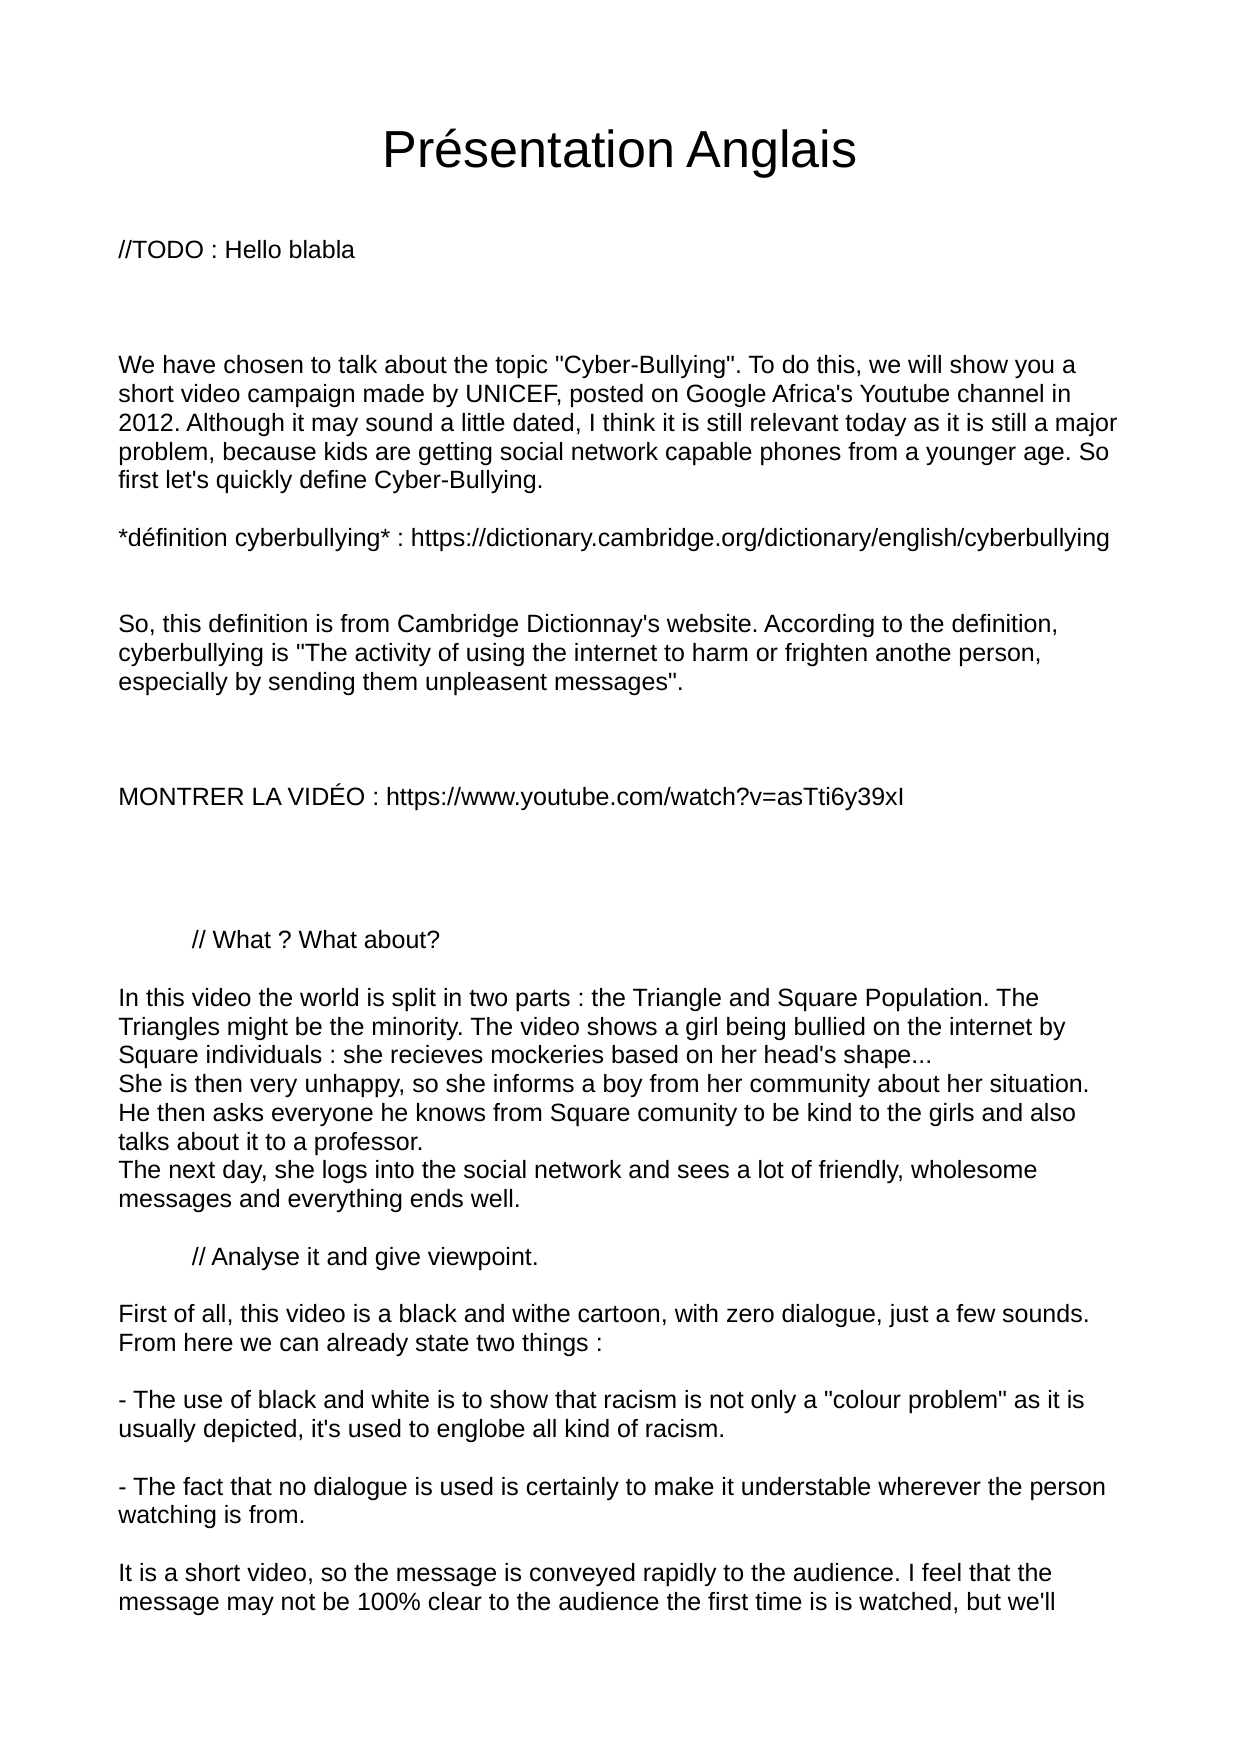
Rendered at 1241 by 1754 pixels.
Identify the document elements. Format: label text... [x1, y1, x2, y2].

text *définition cyberbullying* : https://dictionary.cambridge.org/dictionary/english/cyberbullying [118, 523, 1122, 552]
text We have chosen to talk about the topic "Cyber-Bullying". To do this, we will show you a short video campaign made by UNICEF, posted on Google Africa's Youtube channel in 2012. Although it may sound a little dated, I think it is still relevant today as it is still a major problem, because kids are getting social network capable phones from a younger age. So first let's quickly define Cyber-Bullying. [118, 351, 1122, 494]
text // Analyse it and give viewpoint. [118, 1242, 1122, 1271]
text Présentation Anglais [118, 118, 1122, 178]
text - The use of black and white is to show that racism is not only a "colour problem" as it is usually depicted, it's used to englobe all kind of racism. [118, 1386, 1122, 1443]
text So, this definition is from Cambridge Dictionnay's website. According to the definition, cyberbullying is "The activity of using the internet to harm or frighten anothe person, especially by sending them unpleasent messages". [118, 609, 1122, 696]
text // What ? What about? [118, 926, 1122, 954]
text First of all, this video is a black and withe cartoon, with zero dialogue, just a few sounds. From here we can already state two things : [118, 1299, 1122, 1357]
text The next day, she logs into the social network and sees a lot of friendly, wholesome messages and everything ends well. [118, 1156, 1122, 1213]
text - The fact that no dialogue is used is certainly to make it understable wherever the person watching is from. [118, 1472, 1122, 1529]
text //TODO : Hello blabla [118, 236, 1122, 264]
text MONTRER LA VIDÉO : https://www.youtube.com/watch?v=asTti6y39xI [118, 782, 1122, 811]
text In this video the world is split in two parts : the Triangle and Square Population. The Triangles might be the minority. The video shows a girl being bullied on the internet by Square individuals : she recieves mockeries based on her head's shape... [118, 983, 1122, 1069]
text She is then very unhappy, so she informs a boy from her community about her situation. He then asks everyone he knows from Square comunity to be kind to the girls and also talks about it to a professor. [118, 1069, 1122, 1156]
text It is a short video, so the message is conveyed rapidly to the audience. I feel that the message may not be 100% clear to the audience the first time is is watched, but we'll [118, 1558, 1122, 1616]
